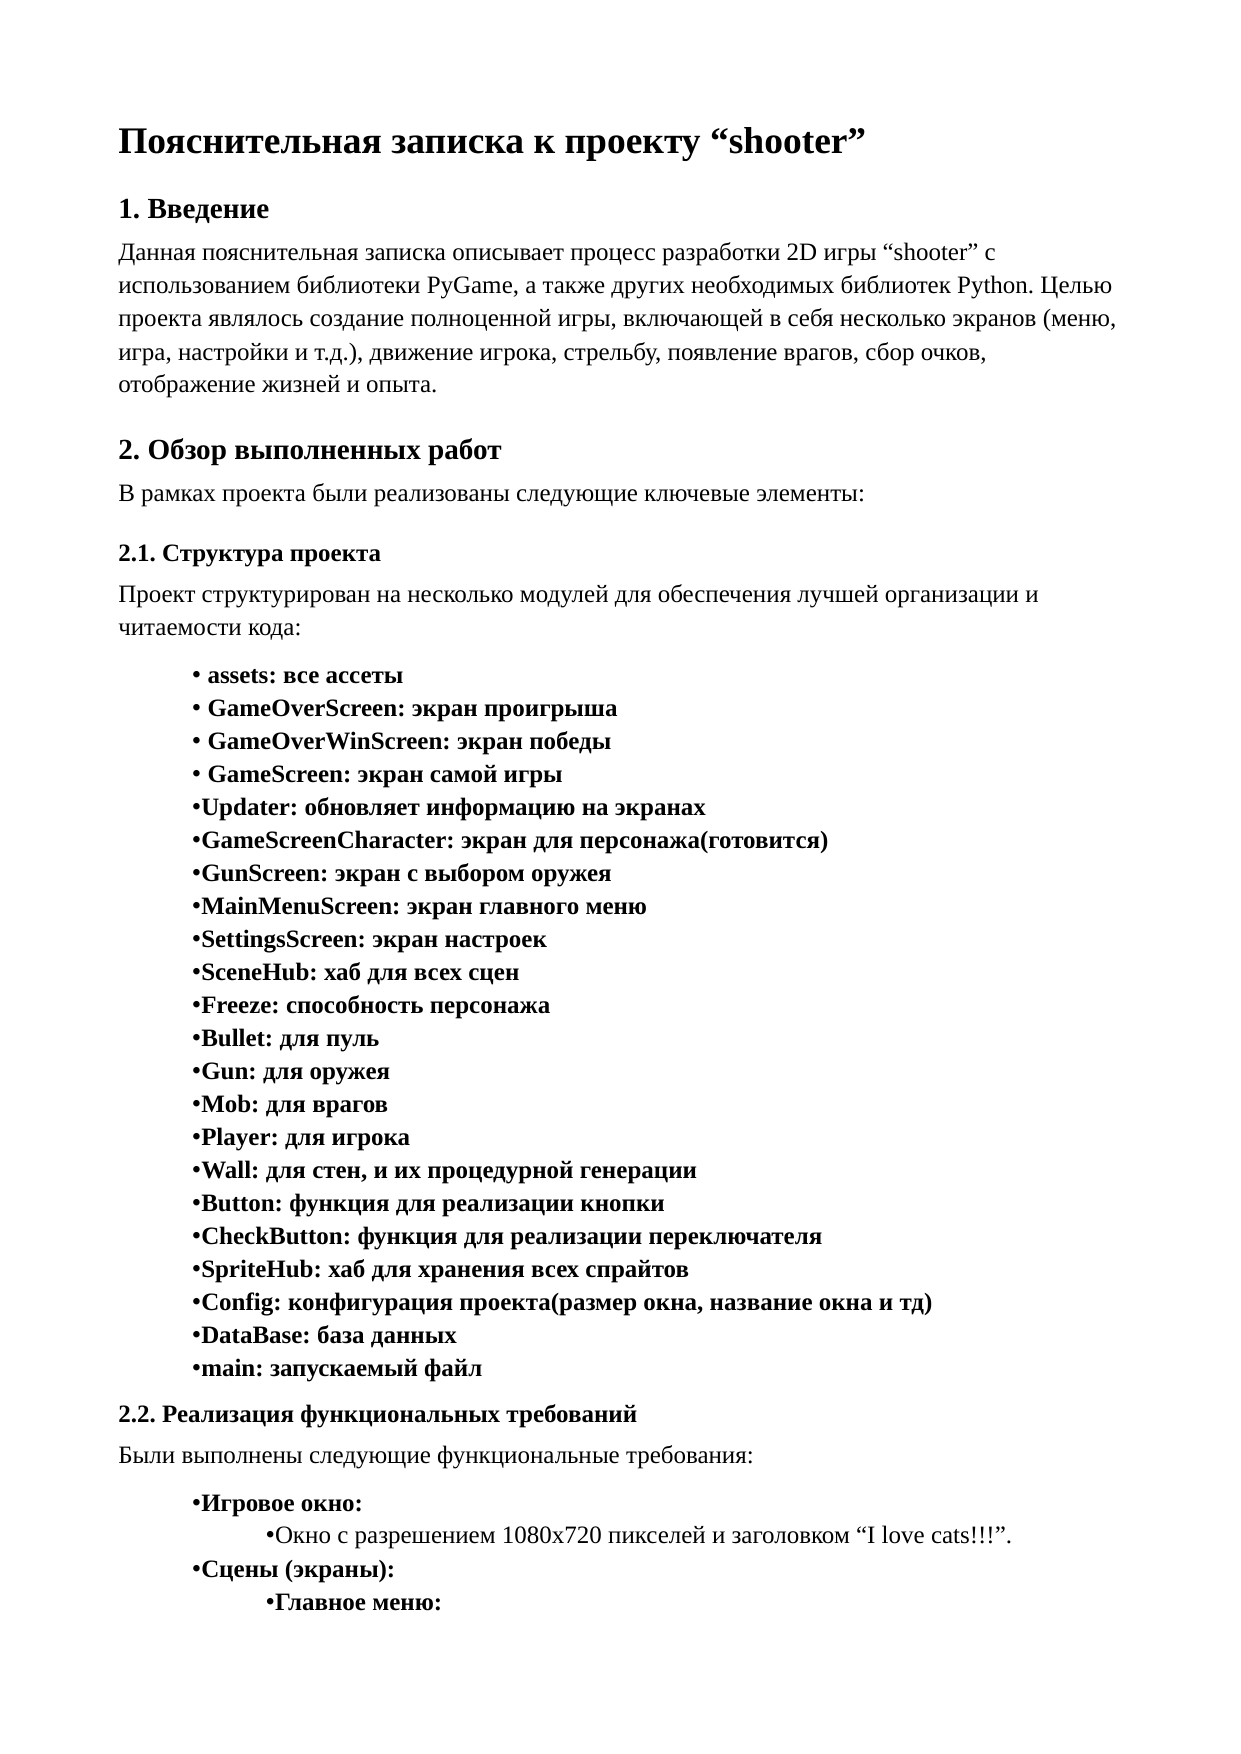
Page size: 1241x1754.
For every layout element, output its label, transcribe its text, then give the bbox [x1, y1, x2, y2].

text Были выполнены следующие функциональные требования: [118, 1440, 1122, 1469]
subtitle 1. Введение [118, 191, 1122, 225]
list DataBase: база данных [118, 1320, 1122, 1349]
list MainMenuScreen: экран главного меню [118, 891, 1122, 920]
list Сцены (экраны): [118, 1554, 1122, 1582]
text Проект структурирован на несколько модулей для обеспечения лучшей организации и читаемости кода: [118, 579, 1122, 641]
subtitle Пояснительная записка к проекту “shooter” [118, 118, 1122, 161]
list Player: для игрока [118, 1122, 1122, 1151]
list Игровое окно: [118, 1488, 1122, 1516]
list Gun: для оружея [118, 1056, 1122, 1085]
list GunScreen: экран с выбором оружея [118, 858, 1122, 887]
text В рамках проекта были реализованы следующие ключевые элементы: [118, 478, 1122, 507]
list Окно с разрешением 1080x720 пикселей и заголовком “I love cats!!!”. [118, 1521, 1122, 1549]
list Button: функция для реализации кнопки [118, 1188, 1122, 1217]
list Mob: для врагов [118, 1089, 1122, 1118]
list Главное меню: [118, 1587, 1122, 1615]
list Bullet: для пуль [118, 1023, 1122, 1052]
list GameScreenCharacter: экран для персонажа(готовится) [118, 825, 1122, 854]
list SceneHub: хаб для всех сцен [118, 957, 1122, 986]
list Config: конфигурация проекта(размер окна, название окна и тд) [118, 1287, 1122, 1316]
list GameOverWinScreen: экран победы [118, 726, 1122, 754]
list GameOverScreen: экран проигрыша [118, 693, 1122, 722]
list CheckButton: функция для реализации переключателя [118, 1221, 1122, 1250]
list assets: все ассеты [118, 660, 1122, 688]
subtitle 2.2. Реализация функциональных требований [118, 1399, 1122, 1427]
list Updater: обновляет информацию на экранах [118, 792, 1122, 821]
text Данная пояснительная записка описывает процесс разработки 2D игры “shooter” с использованием библиотеки PyGame, а также других необходимых библиотек Python. Целью проекта являлось создание полноценной игры, включающей в себя несколько экранов (меню, игра, настройки и т.д.), движение игрока, стрельбу, появление врагов, сбор очков, отображение жизней и опыта. [118, 237, 1122, 398]
list main: запускаемый файл [118, 1353, 1122, 1382]
list Freeze: способность персонажа [118, 990, 1122, 1019]
list Wall: для стен, и их процедурной генерации [118, 1155, 1122, 1184]
list SpriteHub: хаб для хранения всех спрайтов [118, 1254, 1122, 1283]
list SettingsScreen: экран настроек [118, 924, 1122, 953]
list GameScreen: экран самой игры [118, 759, 1122, 788]
subtitle 2.1. Структура проекта [118, 538, 1122, 567]
subtitle 2. Обзор выполненных работ [118, 432, 1122, 465]
